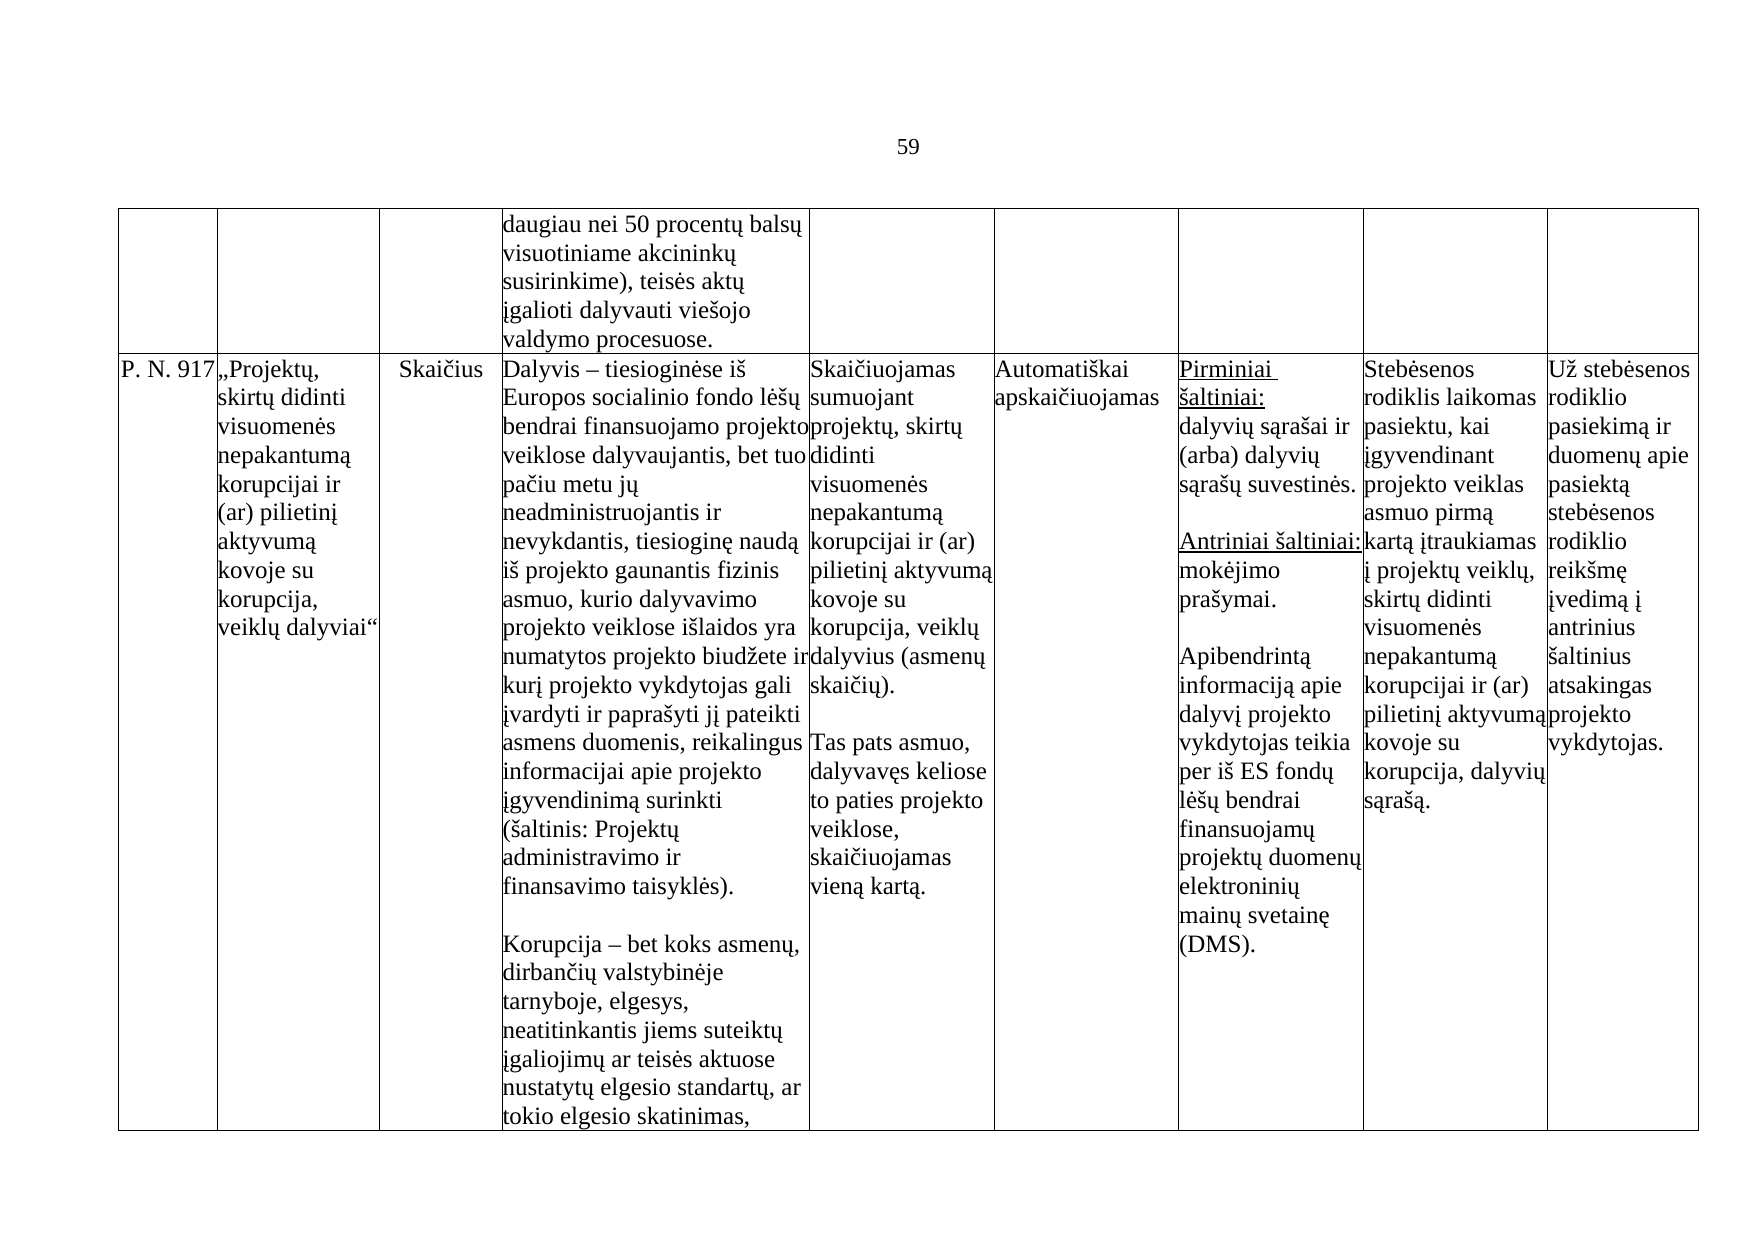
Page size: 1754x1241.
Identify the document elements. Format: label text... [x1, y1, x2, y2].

table_cell Automatiškai apskaičiuojamas [995, 354, 1178, 1130]
table_cell [218, 209, 379, 353]
table_cell Už stebėsenos rodiklio pasiekimą ir duomenų apie pasiektą stebėsenos rodiklio reikšmę įvedimą į antrinius šaltinius atsakingas projekto vykdytojas. [1548, 354, 1698, 1130]
table_cell [1548, 209, 1698, 353]
table_cell Pirminiai šaltiniai: dalyvių sąrašai ir (arba) dalyvių sąrašų suvestinės. Antriniai šaltiniai: mokėjimo prašymai. Apibendrintą informaciją apie dalyvį projekto vykdytojas teikia per iš ES fondų lėšų bendrai finansuojamų projektų duomenų elektroninių mainų svetainę (DMS). [1179, 354, 1363, 1130]
table_cell [380, 209, 502, 353]
table_cell [1364, 209, 1547, 353]
table_cell [810, 209, 994, 353]
table_cell P. N. 917 [119, 354, 217, 1130]
table_cell Skaičiuojamas sumuojant projektų, skirtų didinti visuomenės nepakantumą korupcijai ir (ar) pilietinį aktyvumą kovoje su korupcija, veiklų dalyvius (asmenų skaičių). Tas pats asmuo, dalyvavęs keliose to paties projekto veiklose, skaičiuojamas vieną kartą. [810, 354, 994, 1130]
table_cell daugiau nei 50 procentų balsų visuotiniame akcininkų susirinkime), teisės aktų įgalioti dalyvauti viešojo valdymo procesuose. [503, 209, 809, 353]
table_cell Skaičius [380, 354, 502, 1130]
table_cell [995, 209, 1178, 353]
table_cell „Projektų, skirtų didinti visuomenės nepakantumą korupcijai ir (ar) pilietinį aktyvumą kovoje su korupcija, veiklų dalyviai“ [218, 354, 379, 1130]
table_cell [119, 209, 217, 353]
table_cell [1179, 209, 1363, 353]
table_cell Dalyvis – tiesioginėse iš Europos socialinio fondo lėšų bendrai finansuojamo projekto veiklose dalyvaujantis, bet tuo pačiu metu jų neadministruojantis ir nevykdantis, tiesioginę naudą iš projekto gaunantis fizinis asmuo, kurio dalyvavimo projekto veiklose išlaidos yra numatytos projekto biudžete ir kurį projekto vykdytojas gali įvardyti ir paprašyti jį pateikti asmens duomenis, reikalingus informacijai apie projekto įgyvendinimą surinkti (šaltinis: Projektų administravimo ir finansavimo taisyklės). Korupcija – bet koks asmenų, dirbančių valstybinėje tarnyboje, elgesys, neatitinkantis jiems suteiktų įgaliojimų ar teisės aktuose nustatytų elgesio standartų, ar tokio elgesio skatinimas, [503, 354, 809, 1130]
table_cell Stebėsenos rodiklis laikomas pasiektu, kai įgyvendinant projekto veiklas asmuo pirmą kartą įtraukiamas į projektų veiklų, skirtų didinti visuomenės nepakantumą korupcijai ir (ar) pilietinį aktyvumą kovoje su korupcija, dalyvių sąrašą. [1364, 354, 1547, 1130]
